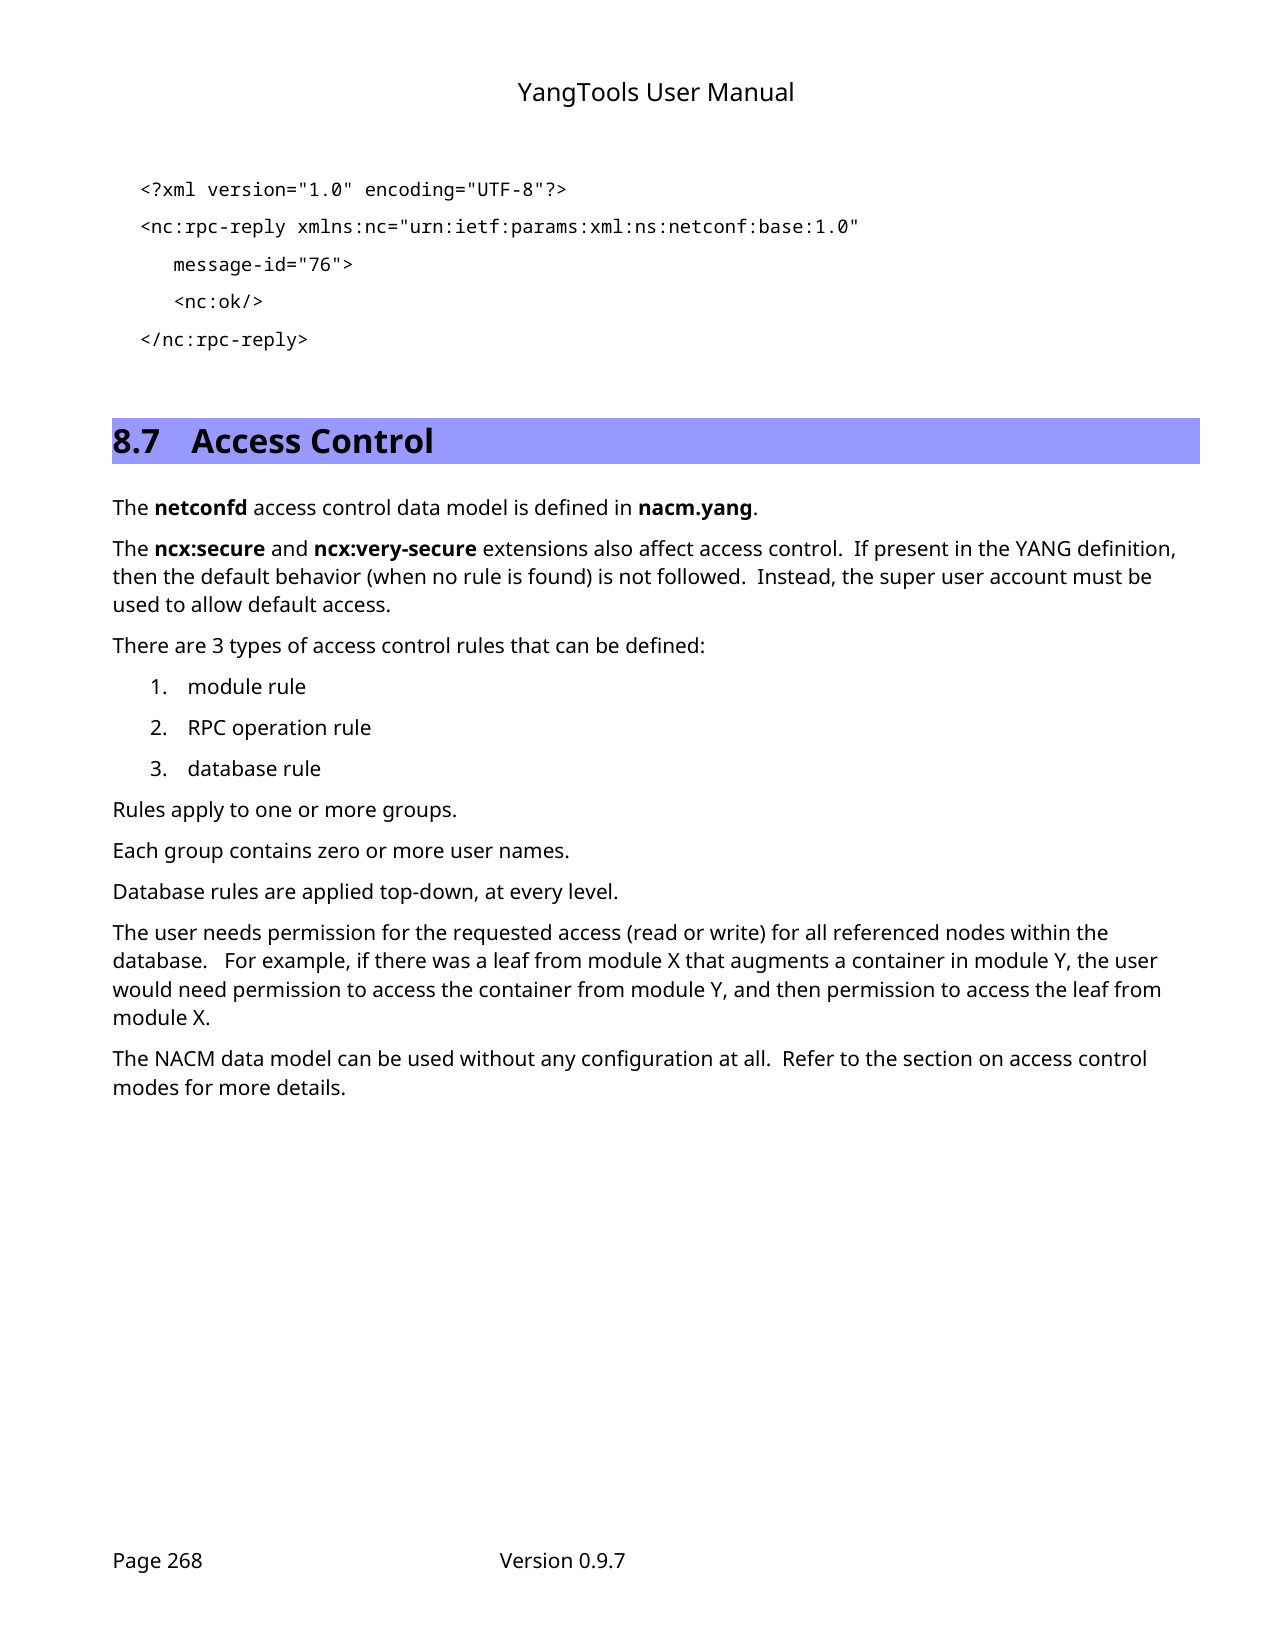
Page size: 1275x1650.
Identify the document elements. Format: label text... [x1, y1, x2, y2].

text </nc:rpc-reply> [139, 326, 1200, 352]
text <nc:rpc-reply xmlns:nc="urn:ietf:params:xml:ns:netconf:base:1.0" [139, 213, 1200, 239]
subtitle Access Control [112, 418, 1200, 464]
text <nc:ok/> [139, 288, 1200, 314]
text The ncx:secure and ncx:very-secure extensions also affect access control. If present in the YANG definition, then the default behavior (when no rule is found) is not followed. Instead, the super user account must be used to allow default access. [112, 534, 1200, 619]
text Database rules are applied top-down, at every level. [112, 877, 1200, 906]
list RPC operation rule [150, 713, 1200, 742]
text Rules apply to one or more groups. [112, 795, 1200, 824]
text Each group contains zero or more user names. [112, 836, 1200, 865]
text The netconfd access control data model is defined in nacm.yang. [112, 493, 1200, 521]
text There are 3 types of access control rules that can be defined: [112, 632, 1200, 660]
list module rule [150, 672, 1200, 701]
text The NACM data model can be used without any configuration at all. Refer to the section on access control modes for more details. [112, 1044, 1200, 1101]
text message-id="76"> [139, 251, 1200, 277]
text The user needs permission for the requested access (read or write) for all referenced nodes within the database. For example, if there was a leaf from module X that augments a container in module Y, the user would need permission to access the container from module Y, and then permission to access the leaf from module X. [112, 918, 1200, 1032]
text <?xml version="1.0" encoding="UTF-8"?> [139, 176, 1200, 202]
list database rule [150, 754, 1200, 783]
